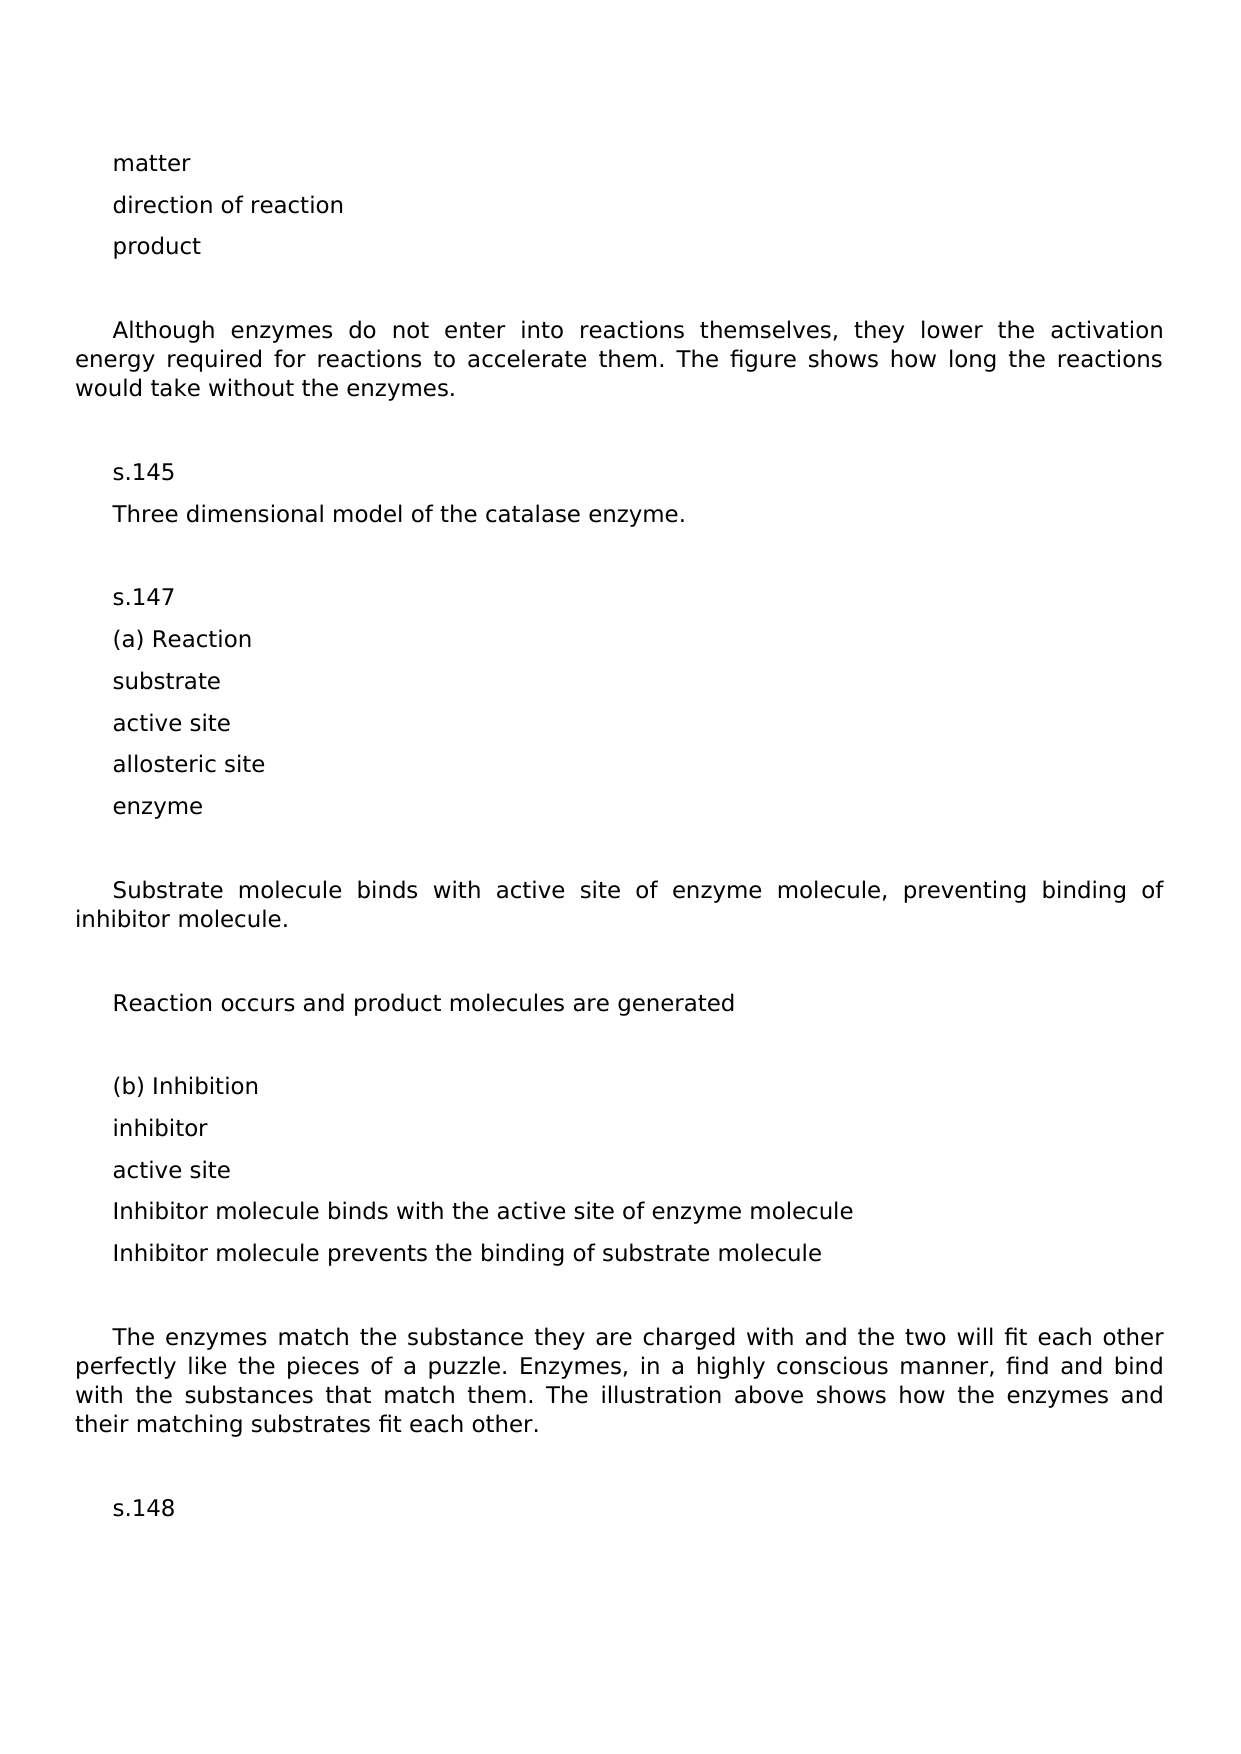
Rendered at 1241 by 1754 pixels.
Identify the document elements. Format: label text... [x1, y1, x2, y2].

text matter [75, 150, 1165, 177]
text s.147 [75, 584, 1165, 611]
text (a) Reaction [75, 626, 1165, 653]
text s.145 [75, 459, 1165, 486]
text Inhibitor molecule binds with the active site of enzyme molecule [75, 1198, 1165, 1225]
text Three dimensional model of the catalase enzyme. [75, 501, 1165, 528]
text active site [75, 1157, 1165, 1183]
text (b) Inhibition [75, 1073, 1165, 1100]
text s.148 [75, 1495, 1165, 1522]
text product [75, 233, 1165, 260]
text The enzymes match the substance they are charged with and the two will fit each other perfectly like the pieces of a puzzle. Enzymes, in a highly conscious manner, find and bind with the substances that match them. The illustration above shows how the enzymes and their matching substrates fit each other. [75, 1324, 1165, 1438]
text active site [75, 710, 1165, 736]
text enzyme [75, 793, 1165, 820]
text inhibitor [75, 1115, 1165, 1142]
text Substrate molecule binds with active site of enzyme molecule, preventing binding of inhibitor molecule. [75, 877, 1165, 933]
text substrate [75, 668, 1165, 695]
text Although enzymes do not enter into reactions themselves, they lower the activation energy required for reactions to accelerate them. The figure shows how long the reactions would take without the enzymes. [75, 317, 1165, 402]
text Inhibitor molecule prevents the binding of substrate molecule [75, 1240, 1165, 1267]
text Reaction occurs and product molecules are generated [75, 990, 1165, 1016]
text allosteric site [75, 752, 1165, 778]
text direction of reaction [75, 192, 1165, 218]
